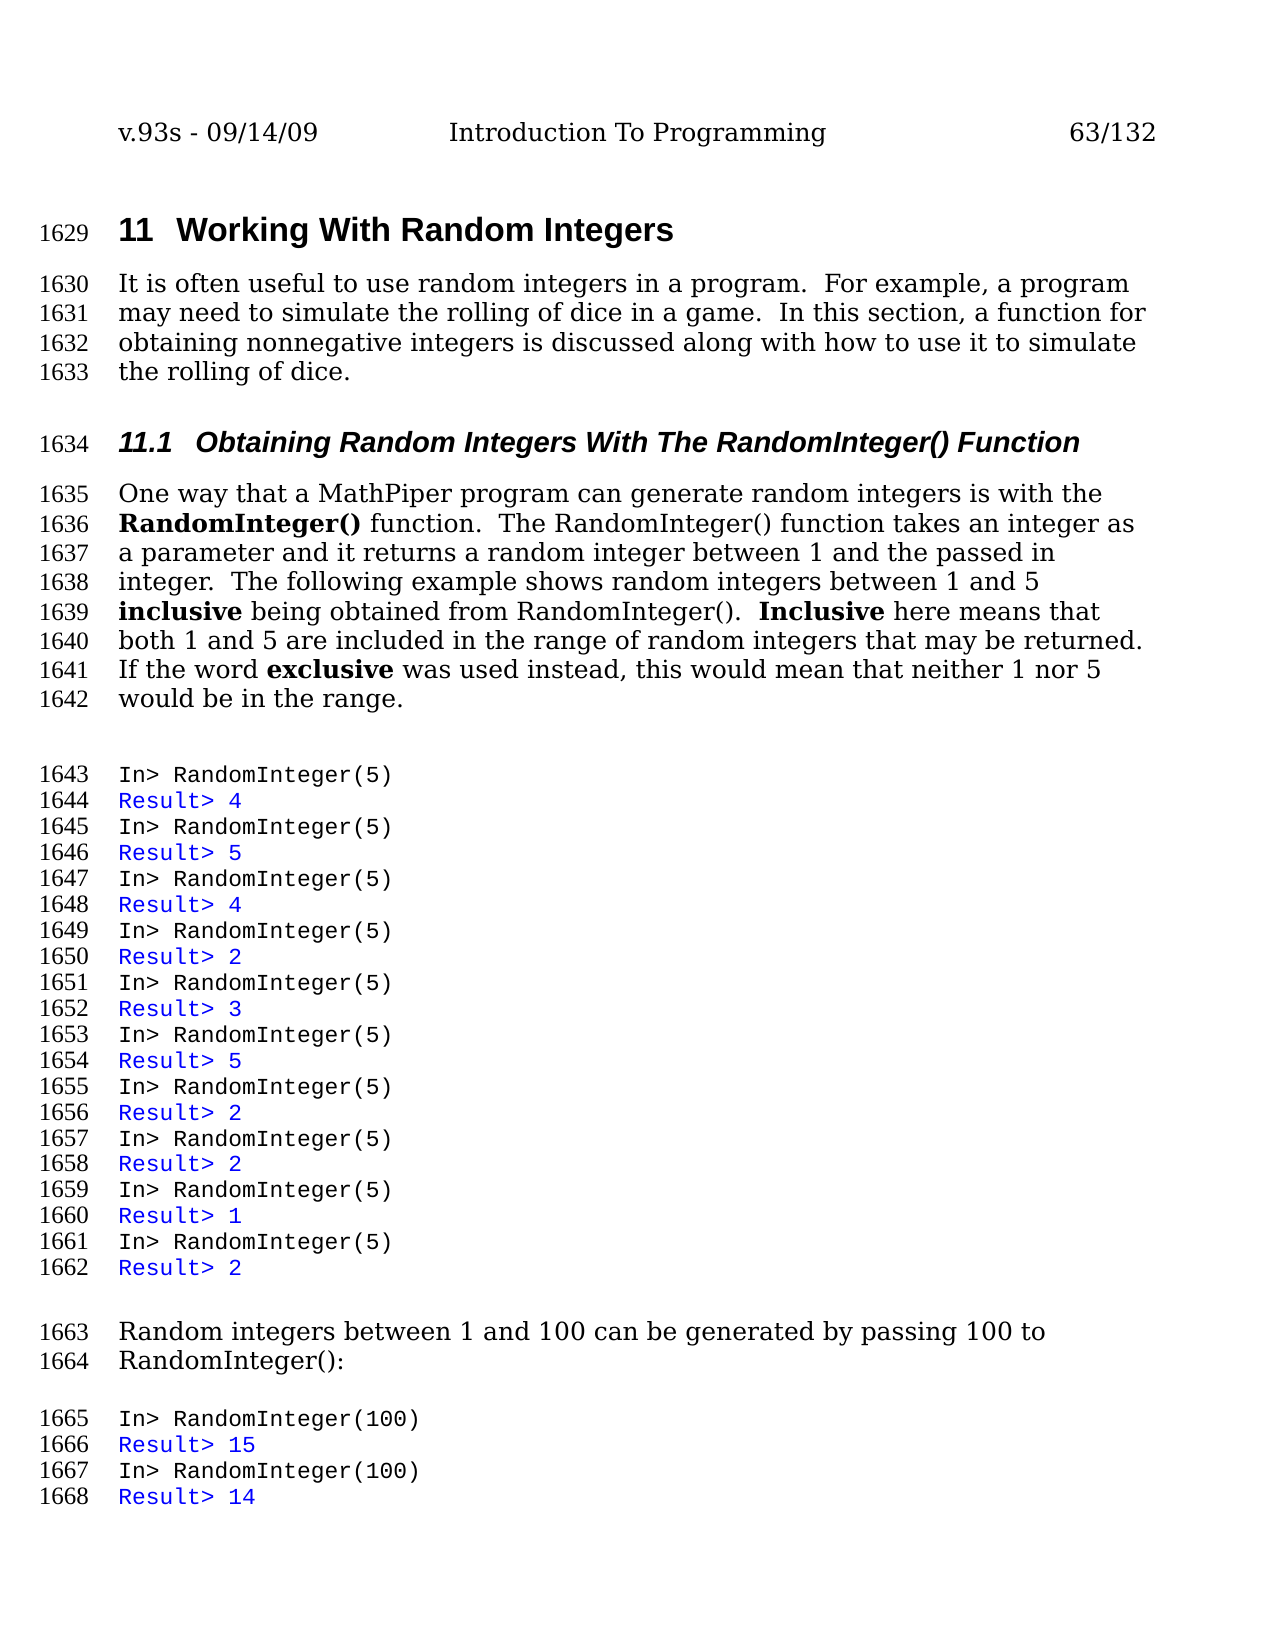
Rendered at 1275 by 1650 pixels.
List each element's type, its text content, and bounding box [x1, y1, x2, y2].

text In> RandomInteger(5) [118, 971, 1157, 997]
text In> RandomInteger(5) [118, 1127, 1157, 1153]
text Result> 2 [118, 1153, 1157, 1179]
text Result> 14 [118, 1486, 1157, 1511]
text In> RandomInteger(5) [118, 1023, 1157, 1049]
text In> RandomInteger(5) [118, 1179, 1157, 1205]
text Result> 15 [118, 1434, 1157, 1459]
text One way that a MathPiper program can generate random integers is with the RandomInteger() function. The RandomInteger() function takes an integer as a parameter and it returns a random integer between 1 and the passed in integer. The following example shows random integers between 1 and 5 inclusive being obtained from RandomInteger(). Inclusive here means that both 1 and 5 are included in the range of random integers that may be returned. If the word exclusive was used instead, this would mean that neither 1 nor 5 would be in the range. [118, 479, 1157, 713]
text In> RandomInteger(5) [118, 764, 1157, 790]
text Result> 2 [118, 1257, 1157, 1282]
text Result> 1 [118, 1205, 1157, 1231]
subtitle Obtaining Random Integers With The RandomInteger() Function [118, 425, 1157, 459]
text Result> 5 [118, 842, 1157, 867]
text In> RandomInteger(5) [118, 919, 1157, 945]
text In> RandomInteger(5) [118, 867, 1157, 893]
text In> RandomInteger(100) [118, 1459, 1157, 1486]
text Result> 5 [118, 1049, 1157, 1075]
text In> RandomInteger(100) [118, 1408, 1157, 1434]
subtitle Working With Random Integers [118, 210, 1157, 248]
text Result> 3 [118, 997, 1157, 1023]
text Result> 2 [118, 945, 1157, 971]
text In> RandomInteger(5) [118, 1075, 1157, 1101]
text In> RandomInteger(5) [118, 1231, 1157, 1257]
text It is often useful to use random integers in a program. For example, a program may need to simulate the rolling of dice in a game. In this section, a function for obtaining nonnegative integers is discussed along with how to use it to simulate the rolling of dice. [118, 269, 1157, 386]
text Random integers between 1 and 100 can be generated by passing 100 to RandomInteger(): [118, 1317, 1157, 1376]
text In> RandomInteger(5) [118, 816, 1157, 842]
text Result> 4 [118, 790, 1157, 816]
text Result> 2 [118, 1101, 1157, 1127]
text Result> 4 [118, 893, 1157, 919]
